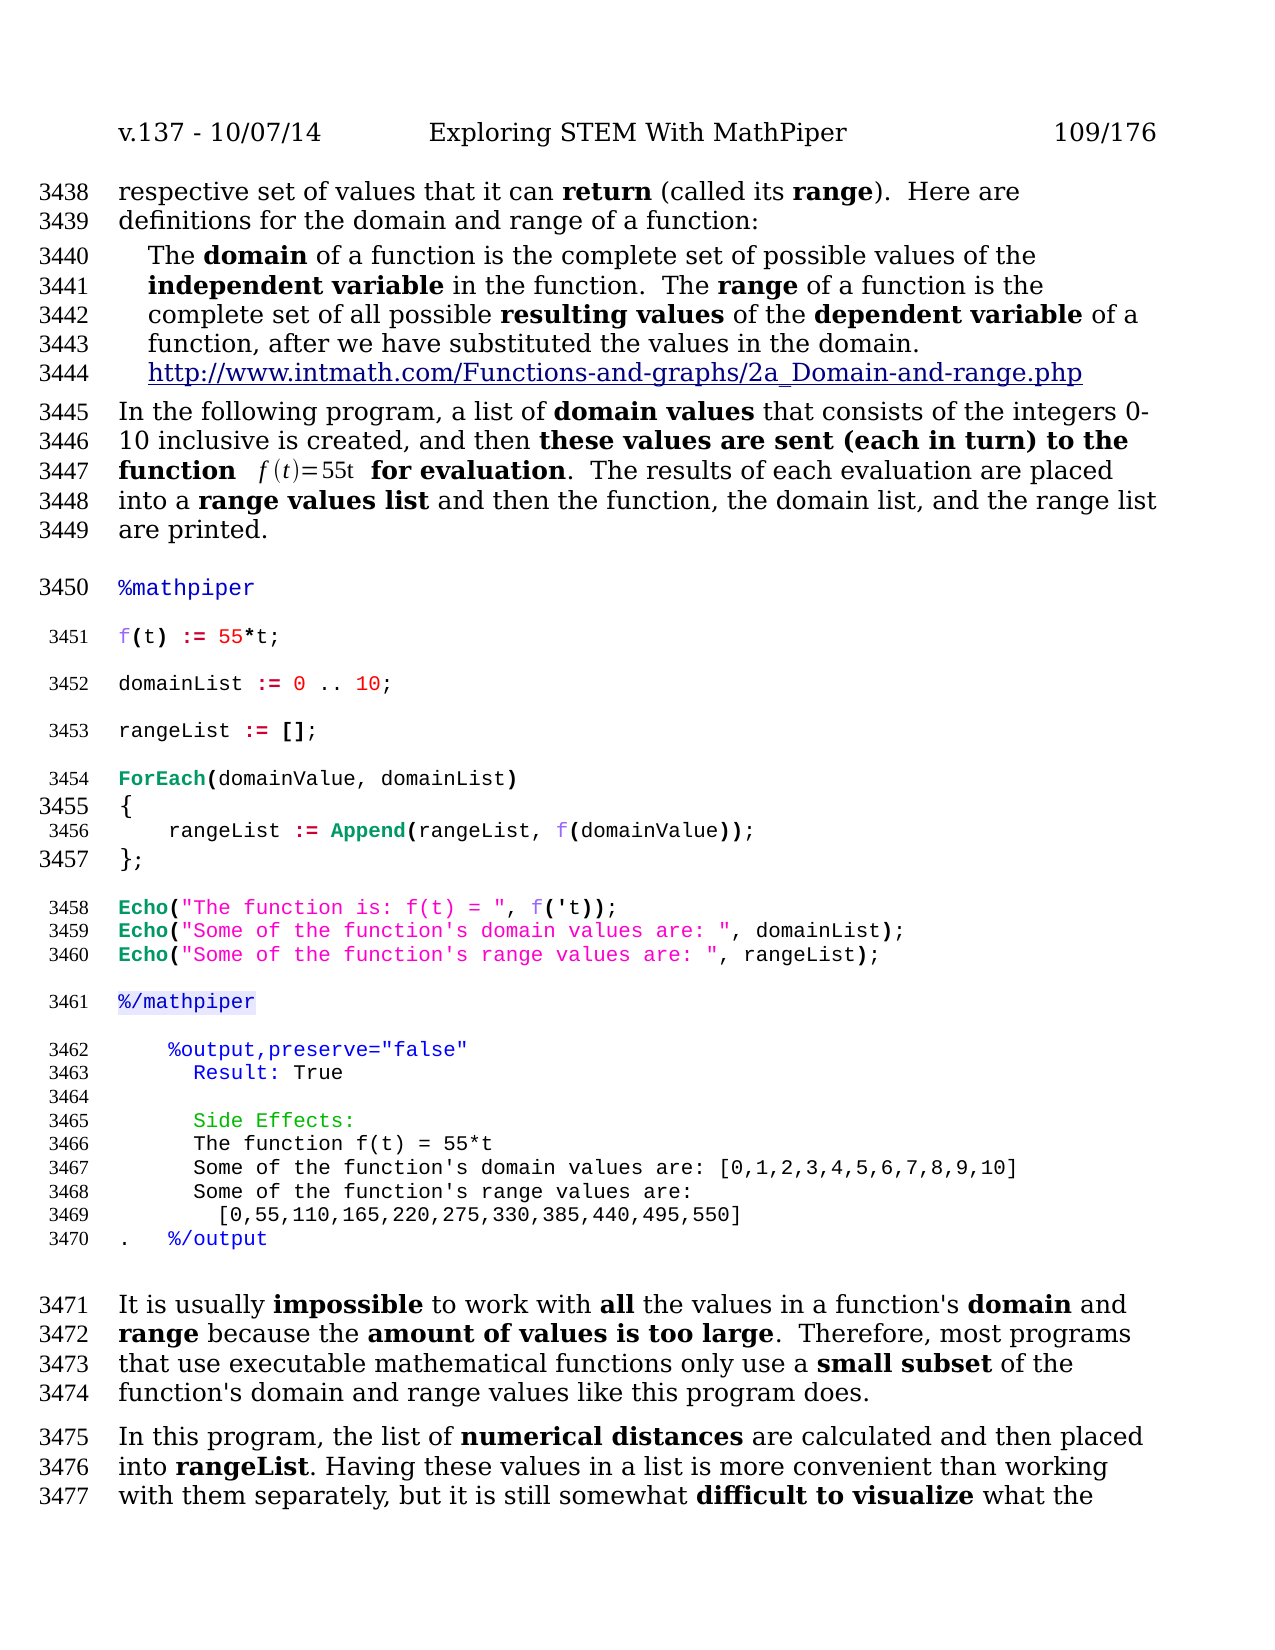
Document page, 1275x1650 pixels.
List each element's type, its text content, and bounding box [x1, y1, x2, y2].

text . %/output [118, 1228, 1157, 1252]
text [0,55,110,165,220,275,330,385,440,495,550] [118, 1204, 1157, 1228]
text respective set of values that it can return (called its range). Here are definitions for the domain and range of a function: [118, 177, 1157, 235]
text Echo("The function is: f(t) = ", f('t)); [118, 897, 1157, 921]
text }; [118, 844, 1157, 873]
text Some of the function's range values are: [118, 1181, 1157, 1204]
text In this program, the list of numerical distances are calculated and then placed into rangeList. Having these values in a list is more convenient than working with them separately, but it is still somewhat difficult to visualize what the [118, 1422, 1157, 1510]
text Echo("Some of the function's range values are: ", rangeList); [118, 944, 1157, 968]
text rangeList := Append(rangeList, f(domainValue)); [118, 820, 1157, 844]
text domainList := 0 .. 10; [118, 673, 1157, 697]
text f(t) := 55*t; [118, 626, 1157, 649]
text ForEach(domainValue, domainList) [118, 768, 1157, 791]
text Side Effects: [118, 1110, 1157, 1133]
text Echo("Some of the function's domain values are: ", domainList); [118, 921, 1157, 944]
text %/mathpiper [118, 991, 1157, 1015]
text %mathpiper [118, 576, 1157, 602]
text rangeList := []; [118, 720, 1157, 744]
text In the following program, a list of domain values that consists of the integers 0-10 inclusive is created, and then these values are sent (each in turn) to the functionfor evaluation. The results of each evaluation are placed into a range values list and then the function, the domain list, and the range list are printed. [118, 397, 1157, 544]
text The domain of a function is the complete set of possible values of the independent variable in the function. The range of a function is the complete set of all possible resulting values of the dependent variable of a function, after we have substituted the values in the domain. http://www.intmath.com/Functions-and-graphs/2a_Domain-and-range.php [148, 241, 1157, 388]
text %output,preserve="false" [118, 1039, 1157, 1062]
text { [118, 791, 1157, 820]
text It is usually impossible to work with all the values in a function's domain and range because the amount of values is too large. Therefore, most programs that use executable mathematical functions only use a small subset of the function's domain and range values like this program does. [118, 1290, 1157, 1407]
text Result: True [118, 1062, 1157, 1086]
text The function f(t) = 55*t [118, 1133, 1157, 1157]
text Some of the function's domain values are: [0,1,2,3,4,5,6,7,8,9,10] [118, 1157, 1157, 1181]
